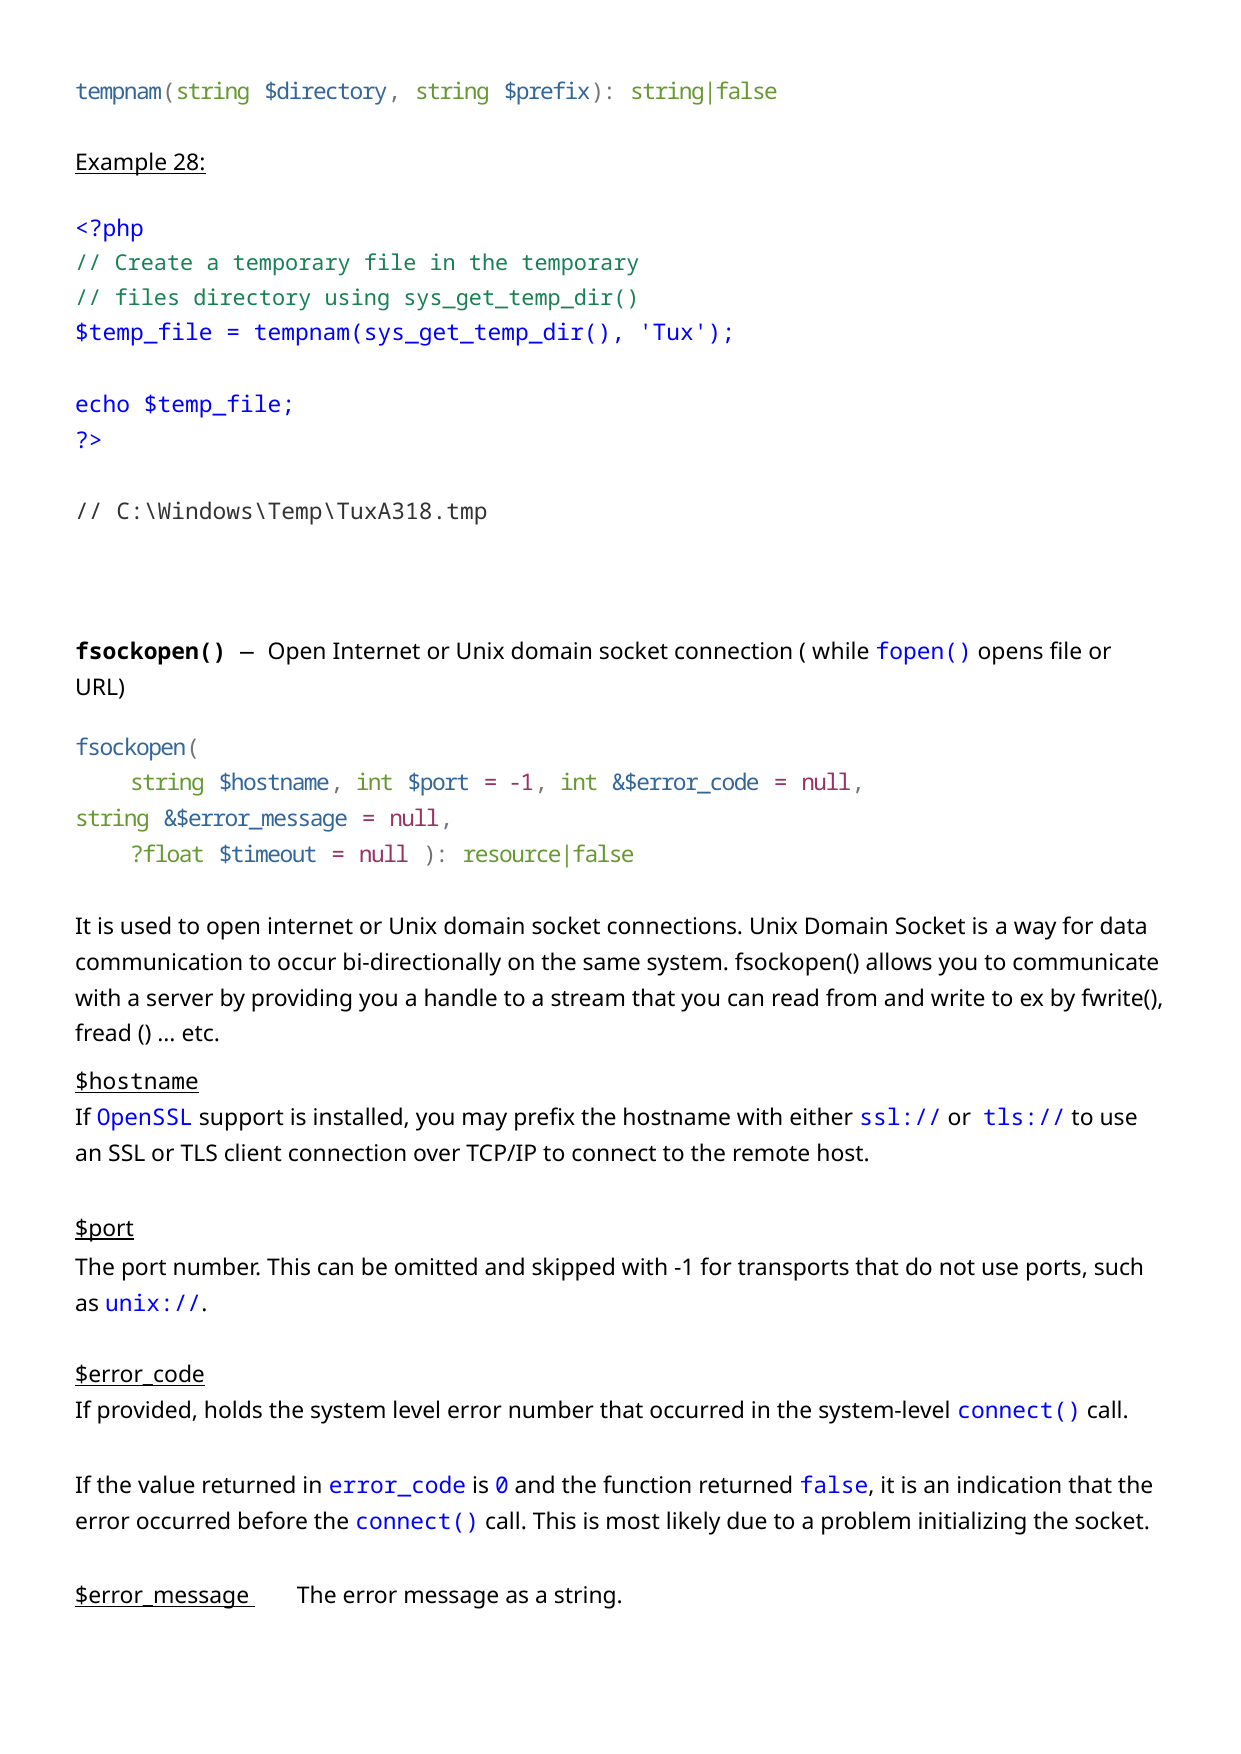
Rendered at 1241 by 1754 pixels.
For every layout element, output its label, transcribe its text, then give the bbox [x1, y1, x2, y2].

text fsockopen() — Open Internet or Unix domain socket connection ( while fopen() opens file or URL) [75, 634, 1166, 702]
text <?php // Create a temporary file in the temporary // files directory using sys_get_temp_dir() $temp_file = tempnam(sys_get_temp_dir(), 'Tux'); echo $temp_file; ?> [75, 212, 1166, 455]
text $error_code [75, 1358, 1166, 1389]
text If the value returned in error_code is 0 and the function returned false, it is an indication that the error occurred before the connect() call. This is most likely due to a problem initializing the socket. [75, 1469, 1166, 1536]
text tempnam(string $directory, string $prefix): string|false [75, 75, 1166, 106]
text The port number. This can be omitted and skipped with -1 for transports that do not use ports, such as unix://. [75, 1251, 1166, 1318]
text fsockopen( string $hostname, int $port = -1, int &$error_code = null, string &$error_message = null, ?float $timeout = null ): resource|false [75, 730, 1166, 869]
text $port [75, 1212, 1166, 1243]
text // C:\Windows\Temp\TuxA318.tmp [75, 495, 1166, 526]
text If provided, holds the system level error number that occurred in the system-level connect() call. [75, 1394, 1166, 1425]
text $hostname [75, 1065, 1166, 1097]
text It is used to open internet or Unix domain socket connections. Unix Domain Socket is a way for data communication to occur bi-directionally on the same system. fsockopen() allows you to communicate with a server by providing you a handle to a stream that you can read from and write to ex by fwrite(), fread () … etc. [75, 909, 1166, 1049]
text If OpenSSL support is installed, you may prefix the hostname with either ssl:// or tls:// to use an SSL or TLS client connection over TCP/IP to connect to the remote host. [75, 1101, 1166, 1168]
subtitle Example 28: [75, 146, 1166, 178]
text $error_message The error message as a string. [75, 1579, 1166, 1611]
